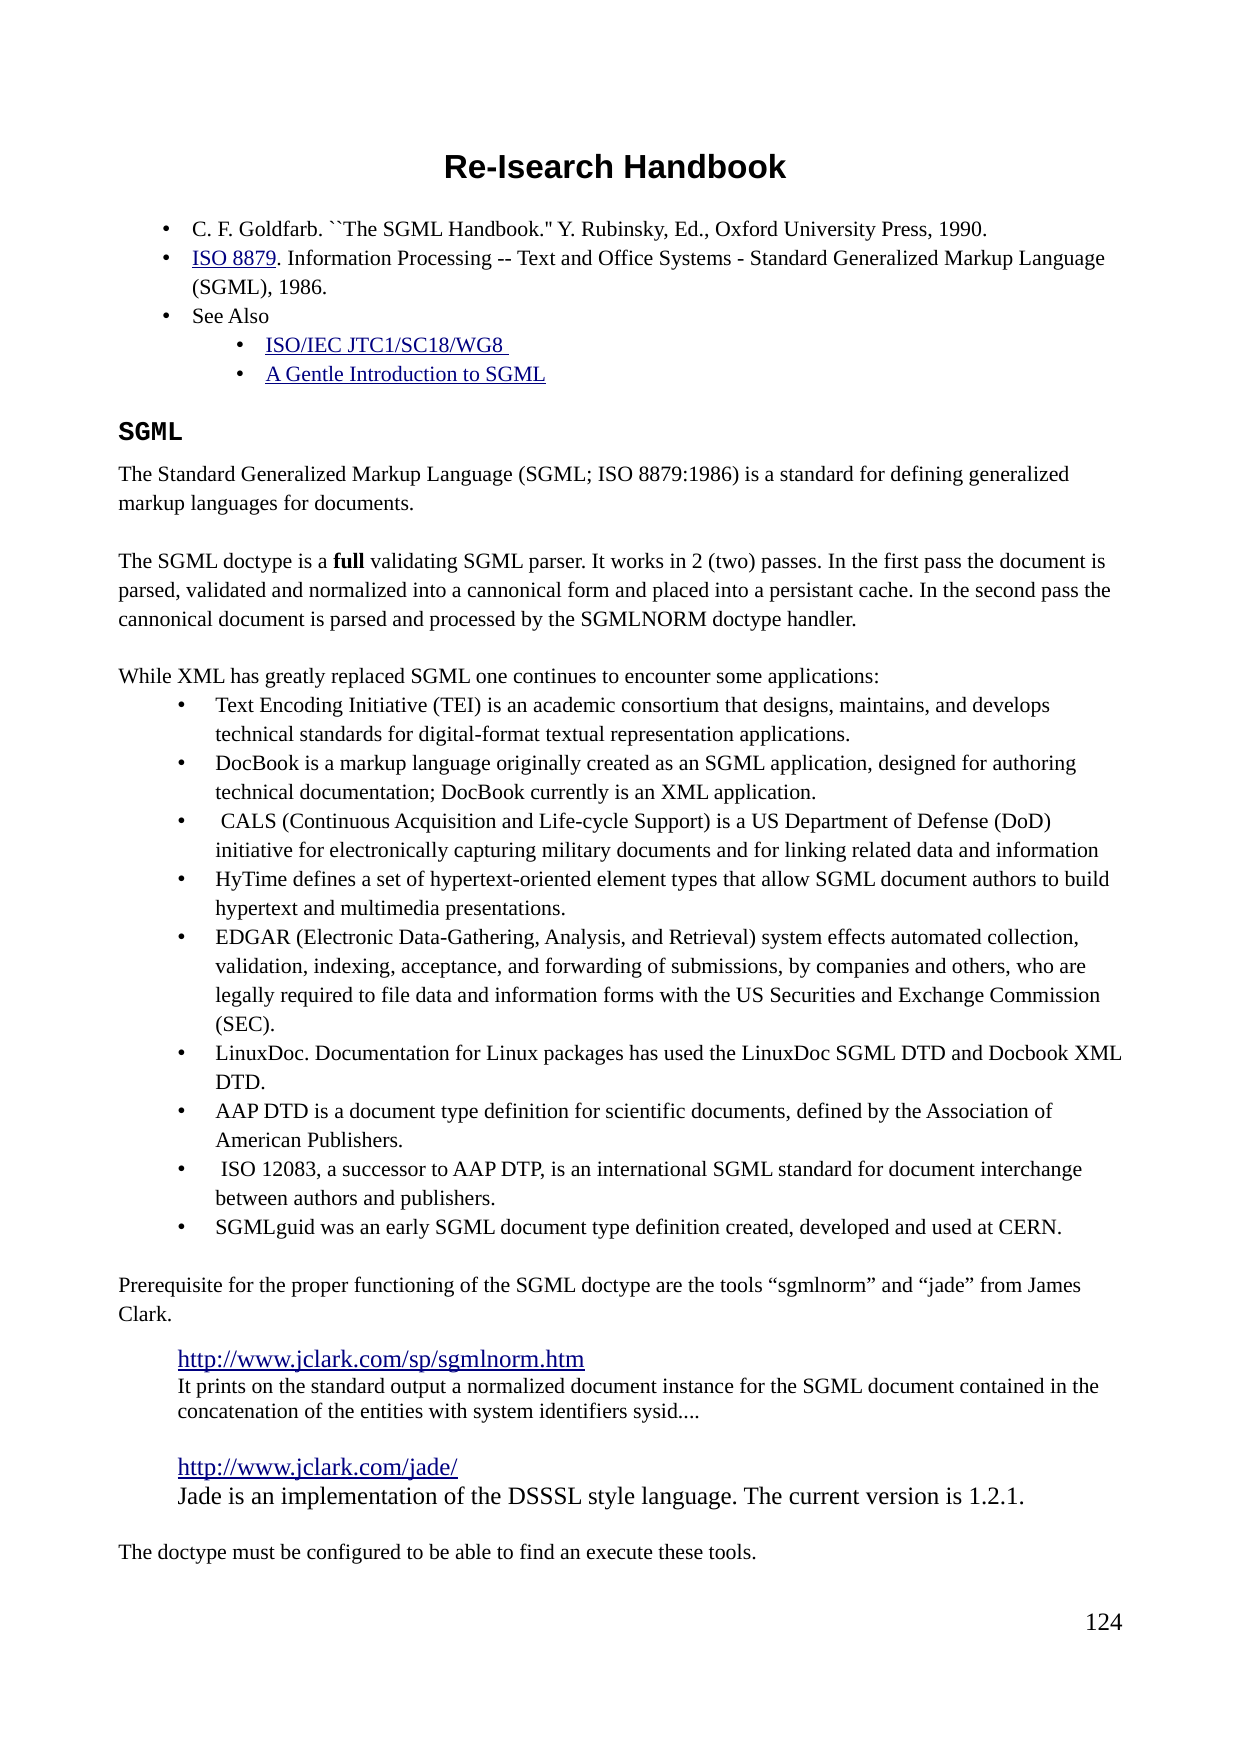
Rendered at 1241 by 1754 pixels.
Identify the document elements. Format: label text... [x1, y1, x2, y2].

list SGMLguid was an early SGML document type definition created, developed and used at CERN. [178, 1214, 1122, 1239]
list It prints on the standard output a normalized document instance for the SGML document contained in the concatenation of the entities with system identifiers sysid.... [177, 1373, 1122, 1424]
list C. F. Goldfarb. ``The SGML Handbook.'' Y. Rubinsky, Ed., Oxford University Press, 1990. [162, 216, 1122, 241]
list HyTime defines a set of hypertext-oriented element types that allow SGML document authors to build hypertext and multimedia presentations. [178, 866, 1122, 920]
list AAP DTD is a document type definition for scientific documents, defined by the Association of American Publishers. [178, 1098, 1122, 1152]
list DocBook is a markup language originally created as an SGML application, designed for authoring technical documentation; DocBook currently is an XML application. [178, 750, 1122, 804]
text Prerequisite for the proper functioning of the SGML doctype are the tools “sgmlnorm” and “jade” from James Clark. [118, 1272, 1122, 1326]
text The doctype must be configured to be able to find an execute these tools. [118, 1539, 1122, 1564]
list ISO 12083, a successor to AAP DTP, is an international SGML standard for document interchange between authors and publishers. [178, 1156, 1122, 1210]
list A Gentle Introduction to SGML [236, 361, 1122, 386]
list ISO/IEC JTC1/SC18/WG8 [236, 332, 1122, 357]
list ISO 8879. Information Processing -- Text and Office Systems - Standard Generalized Markup Language (SGML), 1986. [162, 245, 1122, 299]
list http://www.jclark.com/sp/sgmlnorm.htm [177, 1344, 1122, 1373]
list http://www.jclark.com/jade/ [177, 1452, 1122, 1481]
list See Also [162, 303, 1122, 328]
subtitle SGML [118, 417, 1122, 448]
list LinuxDoc. Documentation for Linux packages has used the LinuxDoc SGML DTD and Docbook XML DTD. [178, 1040, 1122, 1094]
list Jade is an implementation of the DSSSL style language. The current version is 1.2.1. [177, 1481, 1122, 1510]
text While XML has greatly replaced SGML one continues to encounter some applications: [118, 663, 1122, 689]
list EDGAR (Electronic Data-Gathering, Analysis, and Retrieval) system effects automated collection, validation, indexing, acceptance, and forwarding of submissions, by companies and others, who are legally required to file data and information forms with the US Securities and Exchange Commission (SEC). [178, 924, 1122, 1036]
list CALS (Continuous Acquisition and Life-cycle Support) is a US Department of Defense (DoD) initiative for electronically capturing military documents and for linking related data and information [178, 808, 1122, 862]
text The Standard Generalized Markup Language (SGML; ISO 8879:1986) is a standard for defining generalized markup languages for documents. [118, 461, 1122, 515]
list Text Encoding Initiative (TEI) is an academic consortium that designs, maintains, and develops technical standards for digital-format textual representation applications. [178, 692, 1122, 747]
text The SGML doctype is a full validating SGML parser. It works in 2 (two) passes. In the first pass the document is parsed, validated and normalized into a cannonical form and placed into a persistant cache. In the second pass the cannonical document is parsed and processed by the SGMLNORM doctype handler. [118, 548, 1122, 631]
